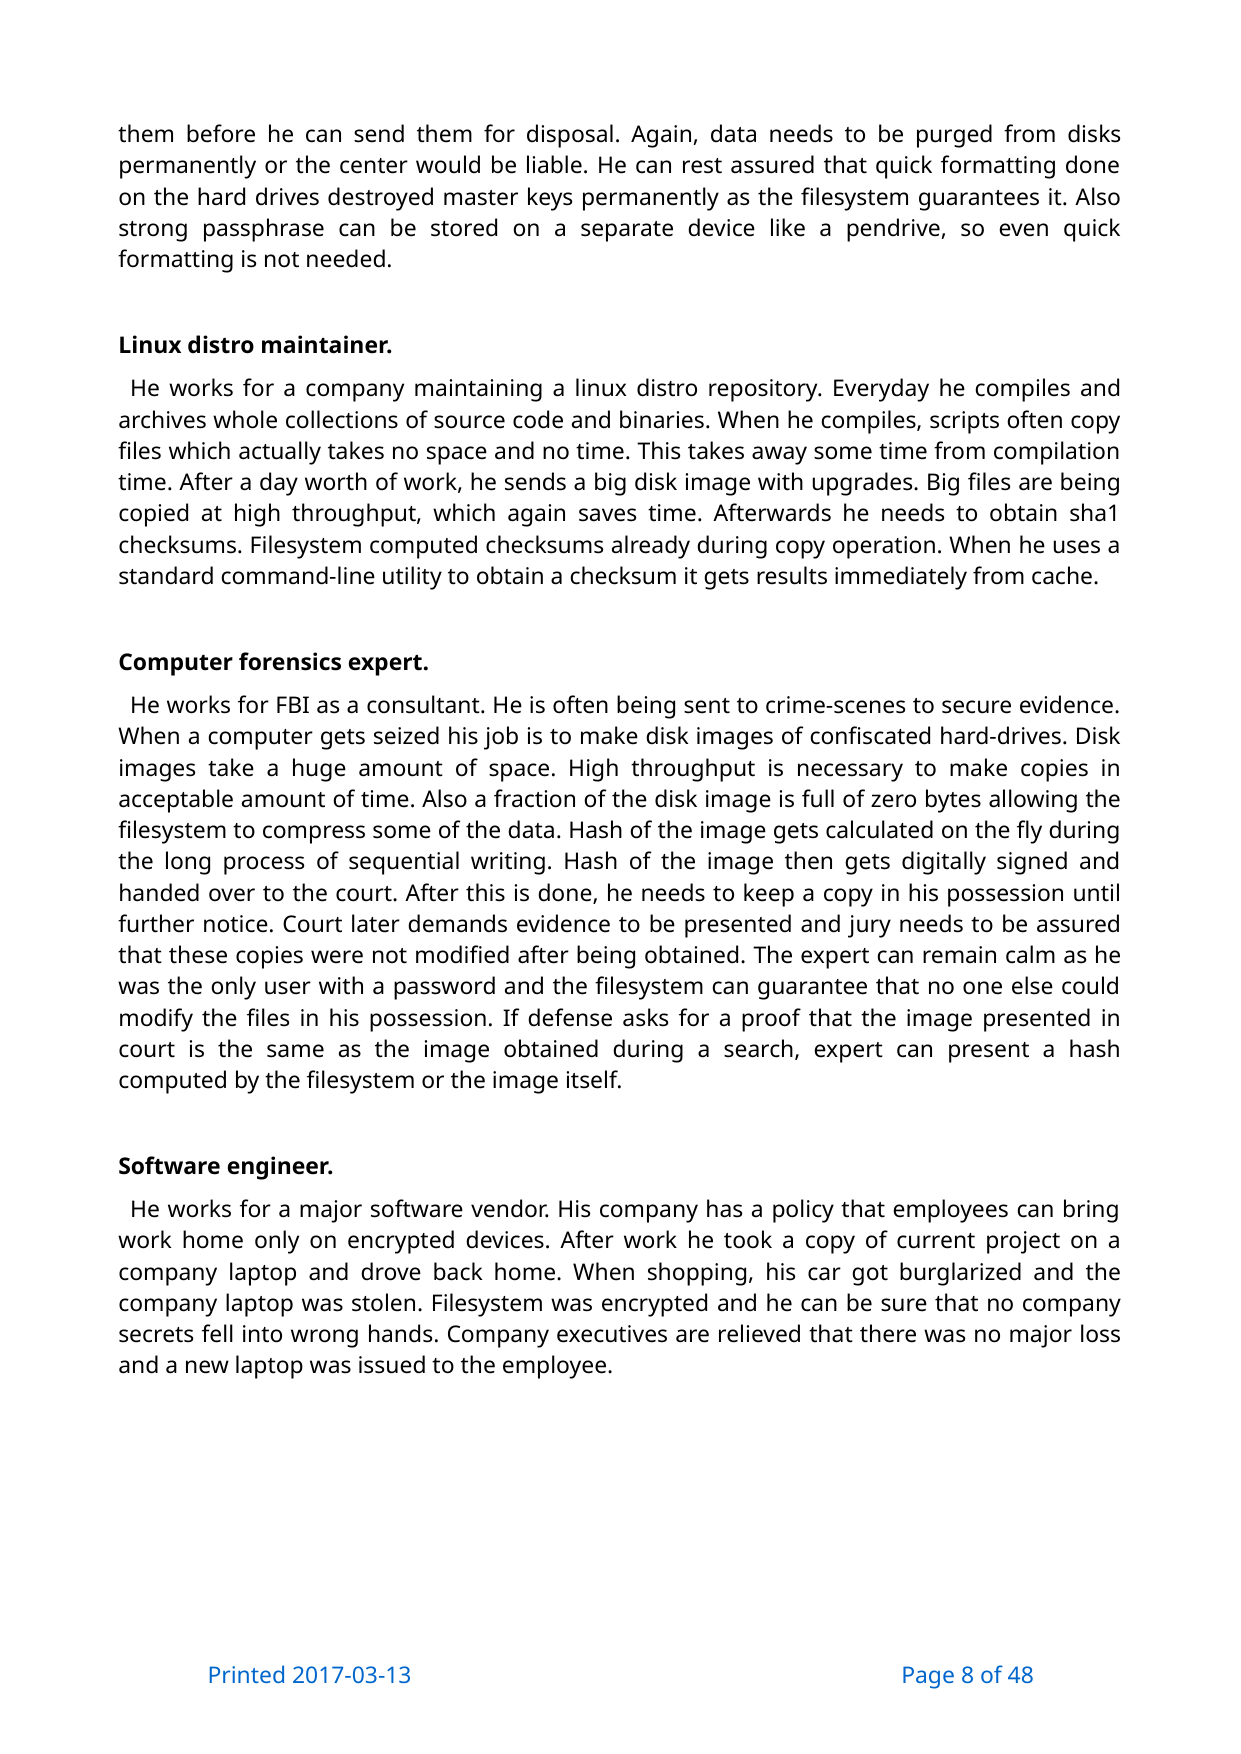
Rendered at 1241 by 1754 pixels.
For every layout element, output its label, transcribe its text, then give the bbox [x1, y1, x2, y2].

subtitle Linux distro maintainer. [118, 329, 1122, 361]
subtitle Software engineer. [118, 1150, 1122, 1181]
text He works for FBI as a consultant. He is often being sent to crime-scenes to secure evidence. When a computer gets seized his job is to make disk images of confiscated hard-drives. Disk images take a huge amount of space. High throughput is necessary to make copies in acceptable amount of time. Also a fraction of the disk image is full of zero bytes allowing the filesystem to compress some of the data. Hash of the image gets calculated on the fly during the long process of sequential writing. Hash of the image then gets digitally signed and handed over to the court. After this is done, he needs to keep a copy in his possession until further notice. Court later demands evidence to be presented and jury needs to be assured that these copies were not modified after being obtained. The expert can remain calm as he was the only user with a password and the filesystem can guarantee that no one else could modify the files in his possession. If defense asks for a proof that the image presented in court is the same as the image obtained during a search, expert can present a hash computed by the filesystem or the image itself. [118, 689, 1122, 1095]
text them before he can send them for disposal. Again, data needs to be purged from disks permanently or the center would be liable. He can rest assured that quick formatting done on the hard drives destroyed master keys permanently as the filesystem guarantees it. Also strong passphrase can be stored on a separate device like a pendrive, so even quick formatting is not needed. [118, 118, 1122, 274]
text He works for a major software vendor. His company has a policy that employees can bring work home only on encrypted devices. After work he took a copy of current project on a company laptop and drove back home. When shopping, his car got burglarized and the company laptop was stolen. Filesystem was encrypted and he can be sure that no company secrets fell into wrong hands. Company executives are relieved that there was no major loss and a new laptop was issued to the employee. [118, 1193, 1122, 1381]
text He works for a company maintaining a linux distro repository. Everyday he compiles and archives whole collections of source code and binaries. When he compiles, scripts often copy files which actually takes no space and no time. This takes away some time from compilation time. After a day worth of work, he sends a big disk image with upgrades. Big files are being copied at high throughput, which again saves time. Afterwards he needs to obtain sha1 checksums. Filesystem computed checksums already during copy operation. When he uses a standard command-line utility to obtain a checksum it gets results immediately from cache. [118, 372, 1122, 591]
subtitle Computer forensics expert. [118, 646, 1122, 677]
